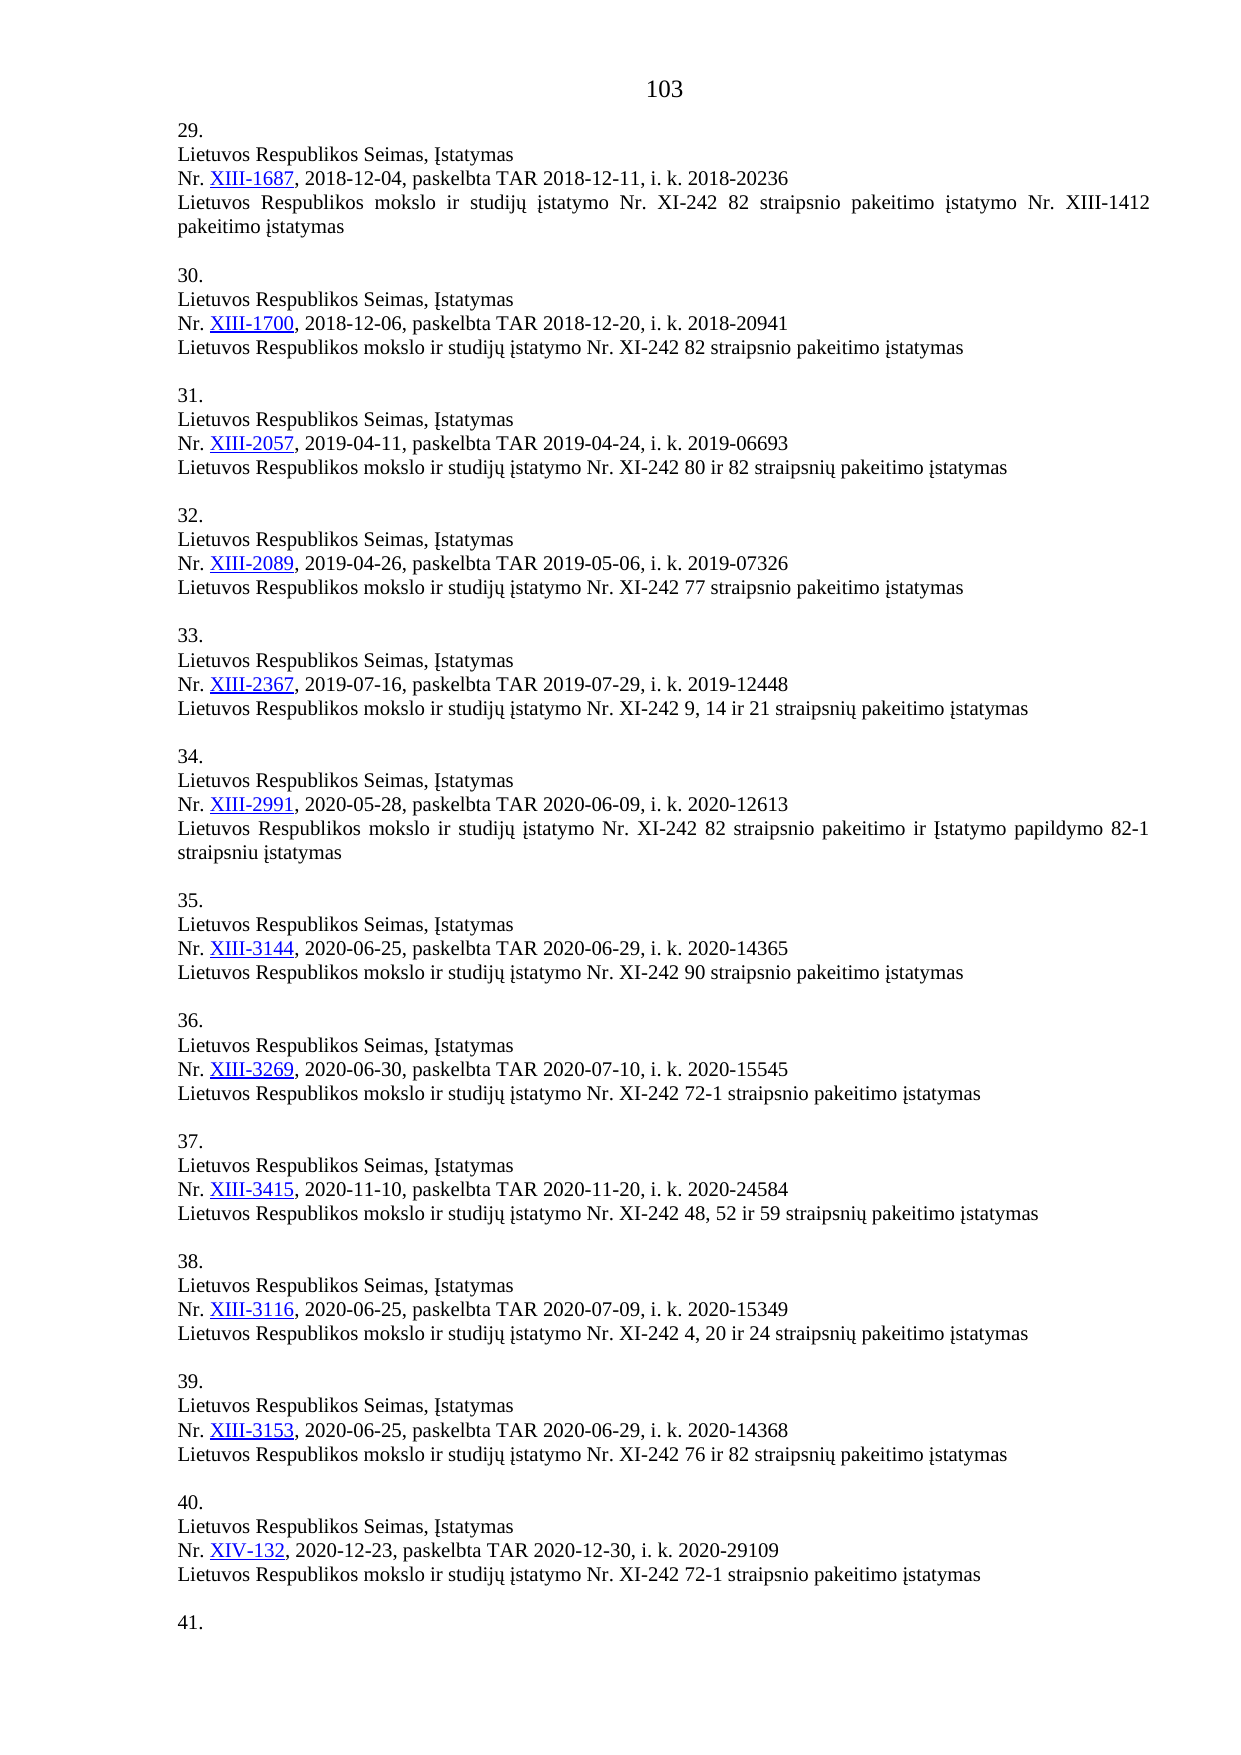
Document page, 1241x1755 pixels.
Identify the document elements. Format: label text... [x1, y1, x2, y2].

text Nr. XIII-3144, 2020-06-25, paskelbta TAR 2020-06-29, i. k. 2020-14365 [177, 936, 1152, 960]
text Lietuvos Respublikos mokslo ir studijų įstatymo Nr. XI-242 9, 14 ir 21 straipsnių pakeitimo įstatymas [177, 696, 1152, 720]
text Lietuvos Respublikos mokslo ir studijų įstatymo Nr. XI-242 72-1 straipsnio pakeitimo įstatymas [177, 1562, 1152, 1586]
text Lietuvos Respublikos Seimas, Įstatymas [177, 1032, 1152, 1057]
text Lietuvos Respublikos Seimas, Įstatymas [177, 768, 1152, 792]
text 37. [177, 1129, 1152, 1153]
text Lietuvos Respublikos Seimas, Įstatymas [177, 1273, 1152, 1297]
text 40. [177, 1490, 1152, 1514]
text 35. [177, 888, 1152, 912]
text Nr. XIII-3116, 2020-06-25, paskelbta TAR 2020-07-09, i. k. 2020-15349 [177, 1297, 1152, 1321]
text 29. [177, 118, 1152, 142]
text Nr. XIII-2089, 2019-04-26, paskelbta TAR 2019-05-06, i. k. 2019-07326 [177, 551, 1152, 575]
text Nr. XIII-1700, 2018-12-06, paskelbta TAR 2018-12-20, i. k. 2018-20941 [177, 311, 1152, 335]
text Lietuvos Respublikos Seimas, Įstatymas [177, 142, 1152, 166]
text Lietuvos Respublikos Seimas, Įstatymas [177, 1514, 1152, 1538]
text Lietuvos Respublikos mokslo ir studijų įstatymo Nr. XI-242 76 ir 82 straipsnių pakeitimo įstatymas [177, 1442, 1152, 1466]
text Lietuvos Respublikos mokslo ir studijų įstatymo Nr. XI-242 77 straipsnio pakeitimo įstatymas [177, 575, 1152, 599]
text 39. [177, 1369, 1152, 1393]
text Nr. XIII-2367, 2019-07-16, paskelbta TAR 2019-07-29, i. k. 2019-12448 [177, 672, 1152, 696]
text Lietuvos Respublikos Seimas, Įstatymas [177, 287, 1152, 311]
text 34. [177, 744, 1152, 768]
text 31. [177, 383, 1152, 407]
text Nr. XIV-132, 2020-12-23, paskelbta TAR 2020-12-30, i. k. 2020-29109 [177, 1538, 1152, 1562]
text 30. [177, 262, 1152, 287]
text Lietuvos Respublikos Seimas, Įstatymas [177, 647, 1152, 672]
text Lietuvos Respublikos mokslo ir studijų įstatymo Nr. XI-242 4, 20 ir 24 straipsnių pakeitimo įstatymas [177, 1321, 1152, 1345]
text Lietuvos Respublikos Seimas, Įstatymas [177, 912, 1152, 936]
text Lietuvos Respublikos Seimas, Įstatymas [177, 1153, 1152, 1177]
text Nr. XIII-2991, 2020-05-28, paskelbta TAR 2020-06-09, i. k. 2020-12613 [177, 792, 1152, 816]
text Nr. XIII-2057, 2019-04-11, paskelbta TAR 2019-04-24, i. k. 2019-06693 [177, 431, 1152, 455]
text Lietuvos Respublikos mokslo ir studijų įstatymo Nr. XI-242 82 straipsnio pakeitimo įstatymo Nr. XIII-1412 pakeitimo įstatymas [177, 190, 1152, 238]
text Lietuvos Respublikos Seimas, Įstatymas [177, 1393, 1152, 1417]
text 36. [177, 1008, 1152, 1032]
text Lietuvos Respublikos mokslo ir studijų įstatymo Nr. XI-242 72-1 straipsnio pakeitimo įstatymas [177, 1081, 1152, 1105]
text Lietuvos Respublikos Seimas, Įstatymas [177, 407, 1152, 431]
text Nr. XIII-3269, 2020-06-30, paskelbta TAR 2020-07-10, i. k. 2020-15545 [177, 1057, 1152, 1081]
text Lietuvos Respublikos mokslo ir studijų įstatymo Nr. XI-242 82 straipsnio pakeitimo ir Įstatymo papildymo 82-1 straipsniu įstatymas [177, 816, 1152, 864]
text 38. [177, 1249, 1152, 1273]
text Nr. XIII-1687, 2018-12-04, paskelbta TAR 2018-12-11, i. k. 2018-20236 [177, 166, 1152, 190]
text Lietuvos Respublikos mokslo ir studijų įstatymo Nr. XI-242 90 straipsnio pakeitimo įstatymas [177, 960, 1152, 984]
text Nr. XIII-3153, 2020-06-25, paskelbta TAR 2020-06-29, i. k. 2020-14368 [177, 1417, 1152, 1442]
text 33. [177, 623, 1152, 647]
text Nr. XIII-3415, 2020-11-10, paskelbta TAR 2020-11-20, i. k. 2020-24584 [177, 1177, 1152, 1201]
text Lietuvos Respublikos mokslo ir studijų įstatymo Nr. XI-242 82 straipsnio pakeitimo įstatymas [177, 335, 1152, 359]
text Lietuvos Respublikos mokslo ir studijų įstatymo Nr. XI-242 80 ir 82 straipsnių pakeitimo įstatymas [177, 455, 1152, 479]
text 41. [177, 1610, 1152, 1634]
text Lietuvos Respublikos mokslo ir studijų įstatymo Nr. XI-242 48, 52 ir 59 straipsnių pakeitimo įstatymas [177, 1201, 1152, 1225]
text Lietuvos Respublikos Seimas, Įstatymas [177, 527, 1152, 551]
text 32. [177, 503, 1152, 527]
